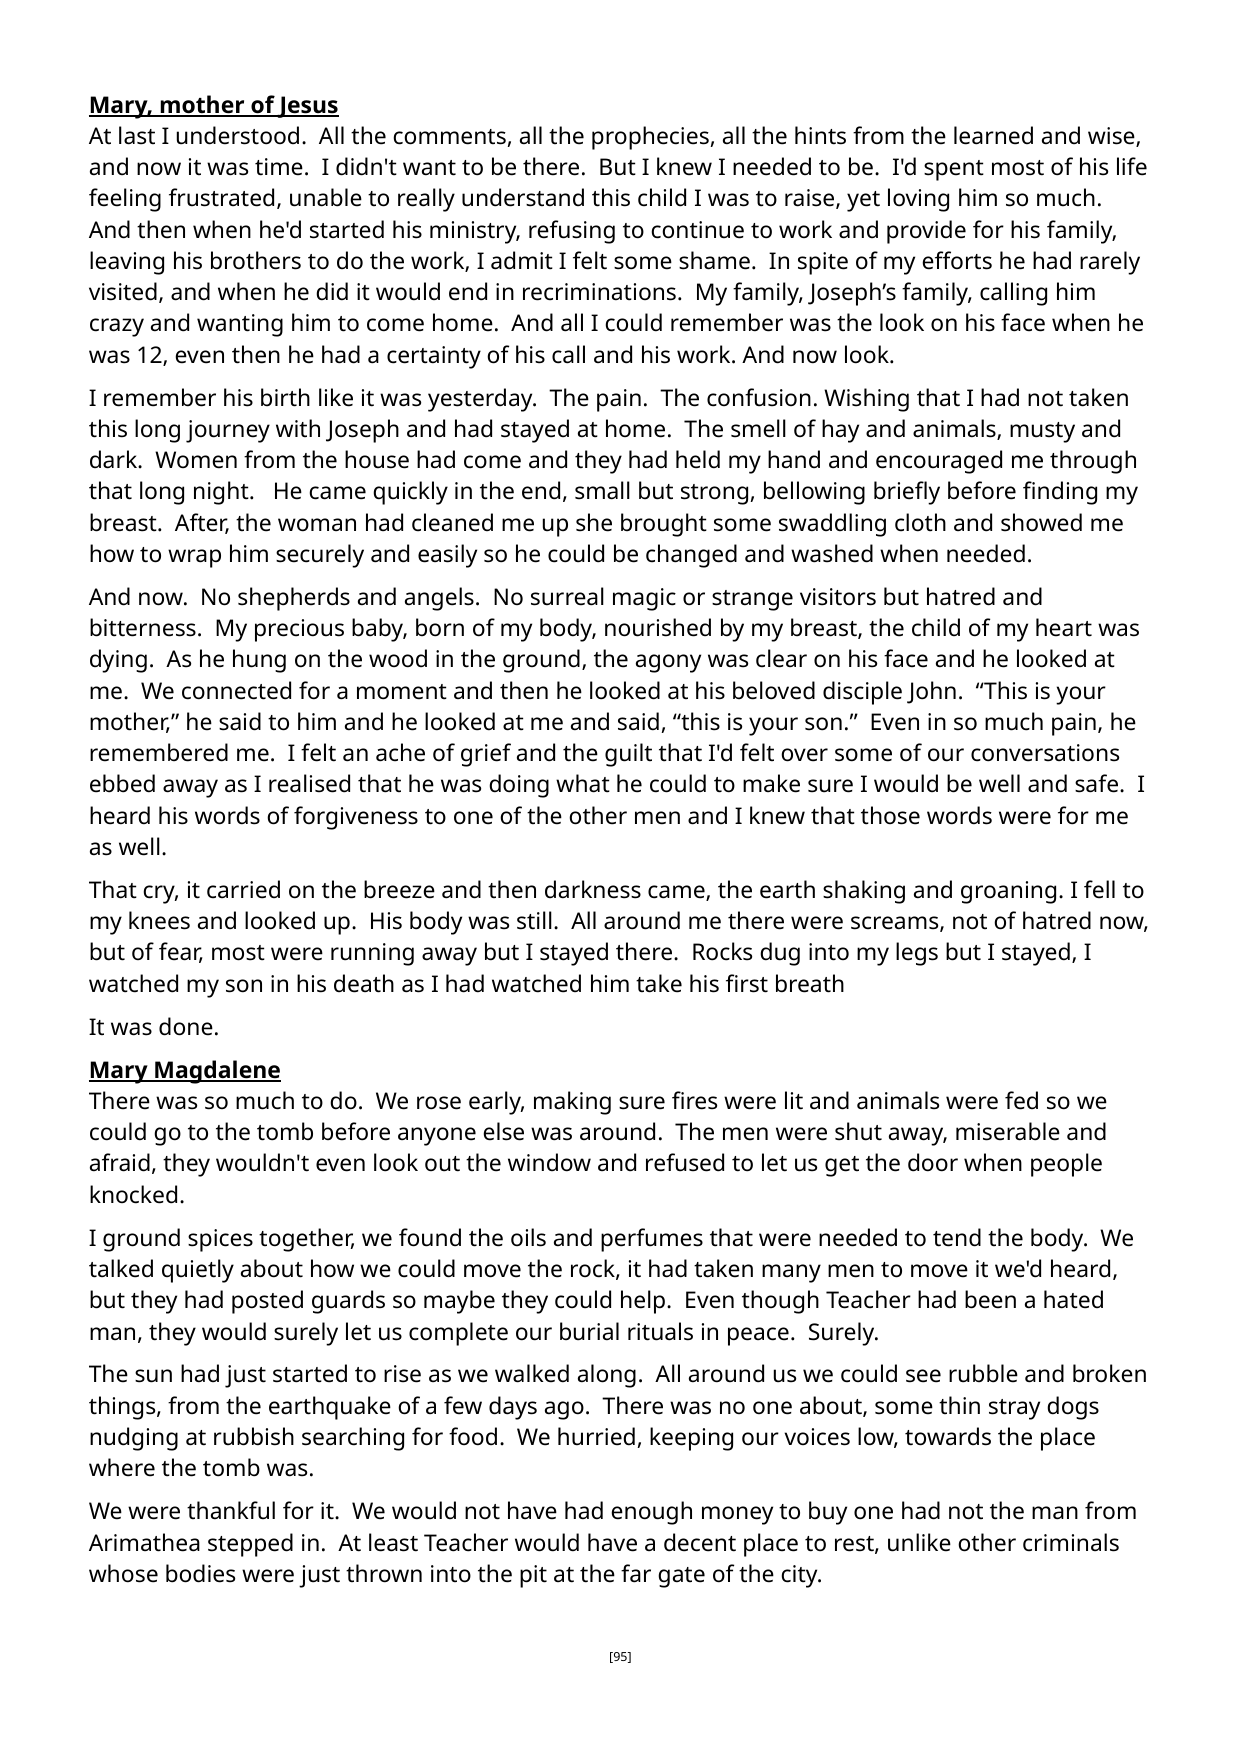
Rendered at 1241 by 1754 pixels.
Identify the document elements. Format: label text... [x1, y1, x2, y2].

subtitle Mary, mother of Jesus [88, 88, 1152, 120]
subtitle Mary Magdalene [88, 1054, 1152, 1085]
text It was done. [88, 1011, 1152, 1042]
text And now. No shepherds and angels. No surreal magic or strange visitors but hatred and bitterness. My precious baby, born of my body, nourished by my breast, the child of my heart was dying. As he hung on the wood in the ground, the agony was clear on his face and he looked at me. We connected for a moment and then he looked at his beloved disciple John. “This is your mother,” he said to him and he looked at me and said, “this is your son.” Even in so much pain, he remembered me. I felt an ache of grief and the guilt that I'd felt over some of our conversations ebbed away as I realised that he was doing what he could to make sure I would be well and safe. I heard his words of forgiveness to one of the other men and I knew that those words were for me as well. [88, 581, 1152, 862]
text We were thankful for it. We would not have had enough money to buy one had not the man from Arimathea stepped in. At least Teacher would have a decent place to rest, unlike other criminals whose bodies were just thrown into the pit at the far gate of the city. [88, 1495, 1152, 1589]
text At last I understood. All the comments, all the prophecies, all the hints from the learned and wise, and now it was time. I didn't want to be there. But I knew I needed to be. I'd spent most of his life feeling frustrated, unable to really understand this child I was to raise, yet loving him so much. And then when he'd started his ministry, refusing to continue to work and provide for his family, leaving his brothers to do the work, I admit I felt some shame. In spite of my efforts he had rarely visited, and when he did it would end in recriminations. My family, Joseph’s family, calling him crazy and wanting him to come home. And all I could remember was the look on his face when he was 12, even then he had a certainty of his call and his work. And now look. [88, 120, 1152, 370]
text There was so much to do. We rose early, making sure fires were lit and animals were fed so we could go to the tomb before anyone else was around. The men were shut away, miserable and afraid, they wouldn't even look out the window and refused to let us get the door when people knocked. [88, 1085, 1152, 1210]
text The sun had just started to rise as we walked along. All around us we could see rubble and broken things, from the earthquake of a few days ago. There was no one about, some thin stray dogs nudging at rubbish searching for food. We hurried, keeping our voices low, towards the place where the tomb was. [88, 1358, 1152, 1483]
text I remember his birth like it was yesterday. The pain. The confusion. Wishing that I had not taken this long journey with Joseph and had stayed at home. The smell of hay and animals, musty and dark. Women from the house had come and they had held my hand and encouraged me through that long night. He came quickly in the end, small but strong, bellowing briefly before finding my breast. After, the woman had cleaned me up she brought some swaddling cloth and showed me how to wrap him securely and easily so he could be changed and washed when needed. [88, 382, 1152, 569]
text I ground spices together, we found the oils and perfumes that were needed to tend the body. We talked quietly about how we could move the rock, it had taken many men to move it we'd heard, but they had posted guards so maybe they could help. Even though Teacher had been a hated man, they would surely let us complete our burial rituals in peace. Surely. [88, 1222, 1152, 1347]
text That cry, it carried on the breeze and then darkness came, the earth shaking and groaning. I fell to my knees and looked up. His body was still. All around me there were screams, not of hatred now, but of fear, most were running away but I stayed there. Rocks dug into my legs but I stayed, I watched my son in his death as I had watched him take his first breath [88, 874, 1152, 999]
